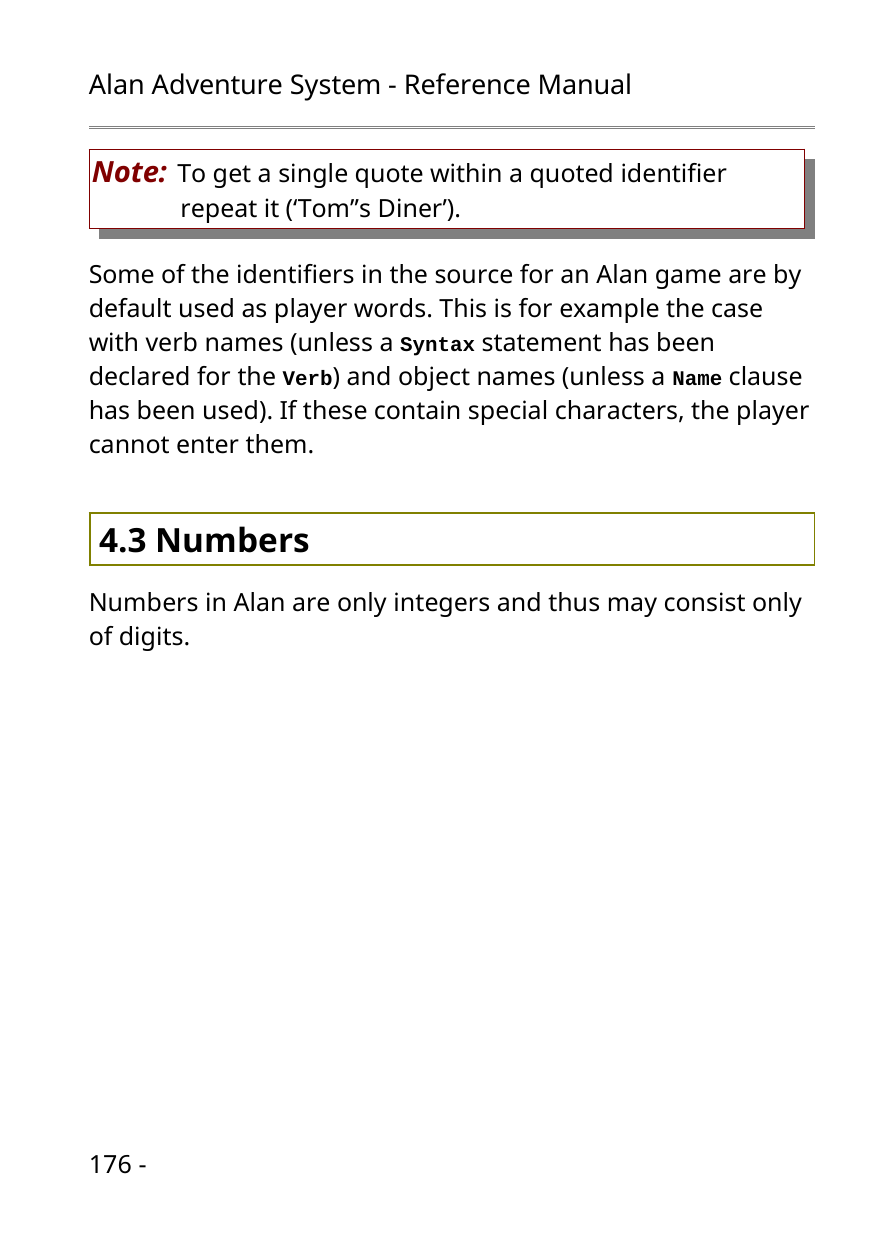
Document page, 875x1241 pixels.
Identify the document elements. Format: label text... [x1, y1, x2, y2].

text Numbers in Alan are only integers and thus may consist only of digits. [88, 585, 815, 653]
subtitle Numbers [91, 514, 814, 564]
text Some of the identifiers in the source for an Alan game are by default used as player words. This is for example the case with verb names (unless a Syntax state­ment has been declared for the Verb) and object names (unless a Name clause has been used). If these contain special characters, the player cannot enter them. [88, 257, 815, 461]
list To get a single quote within a quoted identifier repeat it (‘Tom’’s Diner’). [90, 150, 804, 228]
